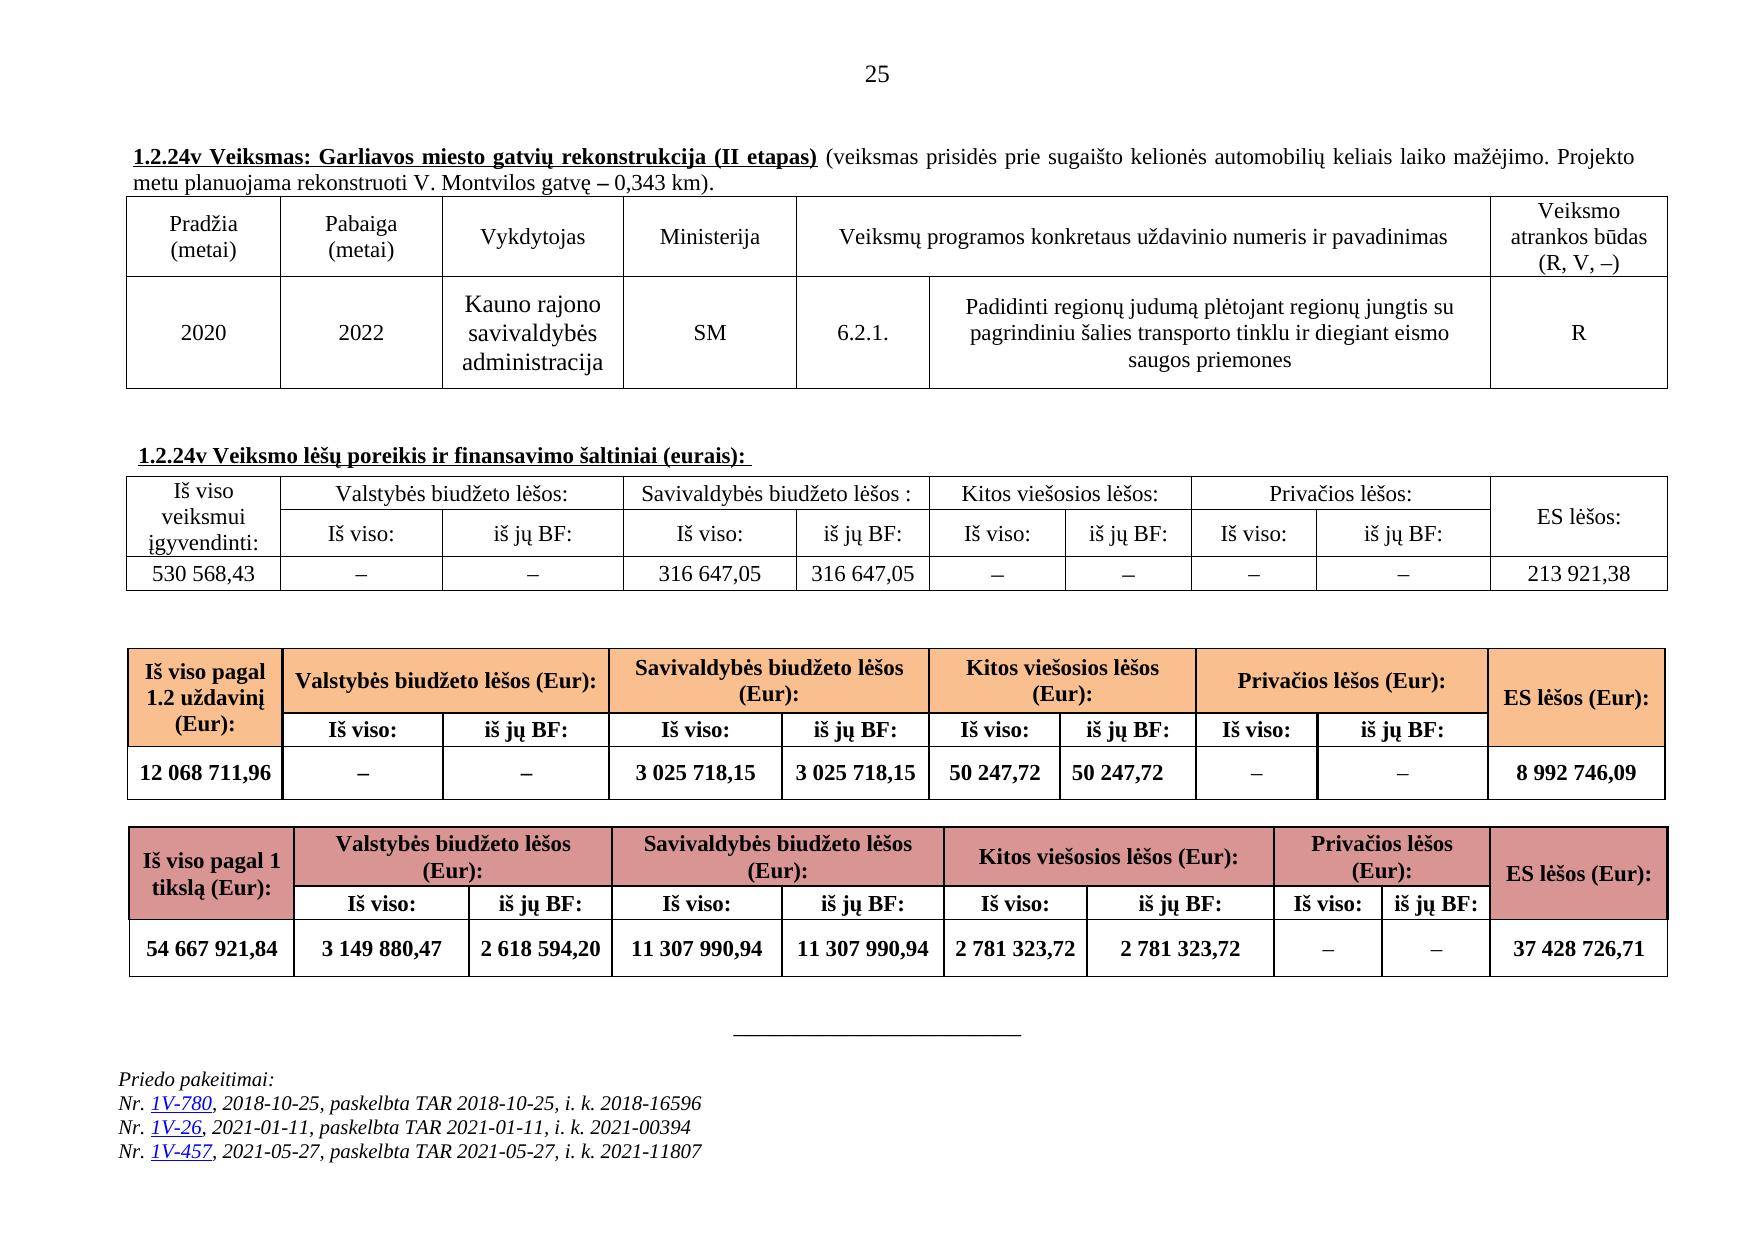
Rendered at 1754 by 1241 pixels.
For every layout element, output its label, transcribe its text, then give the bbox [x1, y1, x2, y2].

table_cell iš jų BF: [1088, 887, 1273, 919]
table_cell [612, 977, 782, 1010]
table_header Valstybės biudžeto lėšos (Eur): [284, 649, 608, 712]
table_cell iš jų BF: [1319, 714, 1487, 746]
table_cell [1087, 977, 1274, 1010]
table_header Iš viso pagal 1.2 uždavinį (Eur): [129, 649, 281, 746]
table_cell 11 307 990,94 [613, 920, 781, 976]
table_cell Iš viso: [281, 510, 442, 556]
table_cell 316 647,05 [797, 557, 929, 589]
table_cell – [1066, 557, 1191, 589]
table_header Pradžia (metai) [127, 197, 280, 276]
table_cell iš jų BF: [444, 714, 608, 746]
table_cell [469, 977, 612, 1010]
table_header Privačios lėšos (Eur): [1275, 828, 1489, 885]
table_header Privačios lėšos (Eur): [1197, 649, 1487, 712]
table_cell 2 618 594,20 [470, 920, 611, 976]
table_cell [1382, 977, 1490, 1010]
table_cell Iš viso: [1192, 510, 1316, 556]
table_header Vykdytojas [443, 197, 623, 276]
table_cell iš jų BF: [797, 510, 929, 556]
table_cell R [1491, 277, 1667, 388]
table_cell – [281, 557, 442, 589]
table_cell 8 992 746,09 [1489, 747, 1664, 799]
table_cell – [1319, 747, 1487, 799]
table_cell iš jų BF: [1317, 510, 1490, 556]
table_cell Kauno rajono savivaldybės administracija [443, 277, 623, 388]
table_cell 2020 [127, 277, 280, 388]
table_cell Iš viso: [930, 714, 1059, 746]
table_cell 11 307 990,94 [783, 920, 943, 976]
table_cell Savivaldybės biudžeto lėšos : [624, 477, 929, 509]
table_cell Iš viso: [930, 510, 1065, 556]
table_cell – [443, 557, 623, 589]
table_cell Iš viso: [613, 887, 781, 919]
text 1.2.24v Veiksmas: Garliavos miesto gatvių rekonstrukcija (II etapas) (veiksmas prisidės prie sugaišto kelionės automobilių keliais laiko mažėjimo. Projekto metu planuojama rekonstruoti V. Montvilos gatvę – 0,343 km). [133, 143, 1636, 196]
table_cell [944, 977, 1087, 1010]
table_cell [1490, 977, 1667, 1010]
table_cell 2 781 323,72 [1088, 920, 1273, 976]
table_header Iš viso pagal 1 tikslą (Eur): [130, 828, 293, 919]
table_cell – [1383, 920, 1489, 976]
table_cell Padidinti regionų judumą plėtojant regionų jungtis su pagrindiniu šalies transporto tinklu ir diegiant eismo saugos priemones [930, 277, 1490, 388]
table_cell 3 149 880,47 [295, 920, 468, 976]
table_cell 6.2.1. [797, 277, 929, 388]
table_cell iš jų BF: [783, 887, 943, 919]
table_cell 1.2.24v Veiksmo lėšų poreikis ir finansavimo šaltiniai (eurais): [127, 389, 1667, 476]
table_cell 12 068 711,96 [128, 747, 281, 799]
table_cell 213 921,38 [1491, 557, 1667, 589]
table_cell – [1197, 747, 1316, 799]
table_header Veiksmų programos konkretaus uždavinio numeris ir pavadinimas [797, 197, 1490, 276]
text Nr. 1V-457, 2021-05-27, paskelbta TAR 2021-05-27, i. k. 2021-11807 [118, 1139, 1636, 1163]
table_cell – [444, 747, 608, 799]
table_cell 2 781 323,72 [945, 920, 1086, 976]
table_cell 37 428 726,71 [1491, 920, 1667, 976]
table_cell 50 247,72 [930, 747, 1059, 799]
table_cell – [1317, 557, 1490, 589]
text Nr. 1V-26, 2021-01-11, paskelbta TAR 2021-01-11, i. k. 2021-00394 [118, 1115, 1636, 1139]
table_cell Iš viso: [945, 887, 1086, 919]
table_cell Iš viso: [624, 510, 796, 556]
table_cell iš jų BF: [470, 887, 611, 919]
text Priedo pakeitimai: [118, 1067, 1636, 1091]
table_cell Kitos viešosios lėšos: [930, 477, 1191, 509]
table_cell Valstybės biudžeto lėšos: [281, 477, 623, 509]
table_header Savivaldybės biudžeto lėšos (Eur): [613, 828, 943, 885]
table_cell iš jų BF: [1383, 887, 1489, 919]
table_cell Iš viso veiksmui įgyvendinti: [127, 477, 280, 556]
text _______________________ [118, 1010, 1636, 1038]
table_header Savivaldybės biudžeto lėšos (Eur): [610, 649, 928, 712]
table_cell [294, 977, 469, 1010]
text Nr. 1V-780, 2018-10-25, paskelbta TAR 2018-10-25, i. k. 2018-16596 [118, 1091, 1636, 1115]
table_header ES lėšos (Eur): [1491, 828, 1666, 919]
table_header Veiksmo atrankos būdas (R, V, –) [1491, 197, 1667, 276]
table_cell 3 025 718,15 [610, 747, 781, 799]
table_cell – [1275, 920, 1381, 976]
table_cell Iš viso: [295, 887, 468, 919]
table_cell 50 247,72 [1061, 747, 1195, 799]
table_header Kitos viešosios lėšos (Eur): [930, 649, 1195, 712]
table_header Valstybės biudžeto lėšos (Eur): [295, 828, 611, 885]
table_cell 530 568,43 [127, 557, 280, 589]
table_cell 2022 [281, 277, 442, 388]
table_cell 54 667 921,84 [130, 920, 293, 976]
table_cell iš jų BF: [1061, 714, 1195, 746]
table_header ES lėšos (Eur): [1489, 649, 1664, 746]
table_cell 316 647,05 [624, 557, 796, 589]
table_cell – [1192, 557, 1316, 589]
table_header Pabaiga (metai) [281, 197, 442, 276]
table_cell SM [624, 277, 796, 388]
table_cell 3 025 718,15 [783, 747, 928, 799]
table_cell – [284, 747, 442, 799]
table_cell iš jų BF: [443, 510, 623, 556]
table_cell Iš viso: [610, 714, 781, 746]
table_cell Iš viso: [1275, 887, 1381, 919]
table_cell Privačios lėšos: [1192, 477, 1490, 509]
table_cell iš jų BF: [783, 714, 928, 746]
table_cell Iš viso: [1197, 714, 1316, 746]
table_cell [129, 977, 294, 1010]
table_cell Iš viso: [284, 714, 442, 746]
table_header Ministerija [624, 197, 796, 276]
table_cell – [930, 557, 1065, 589]
table_cell [782, 977, 944, 1010]
table_cell iš jų BF: [1066, 510, 1191, 556]
table_header Kitos viešosios lėšos (Eur): [945, 828, 1273, 885]
table_cell [1274, 977, 1382, 1010]
table_cell ES lėšos: [1491, 477, 1667, 556]
